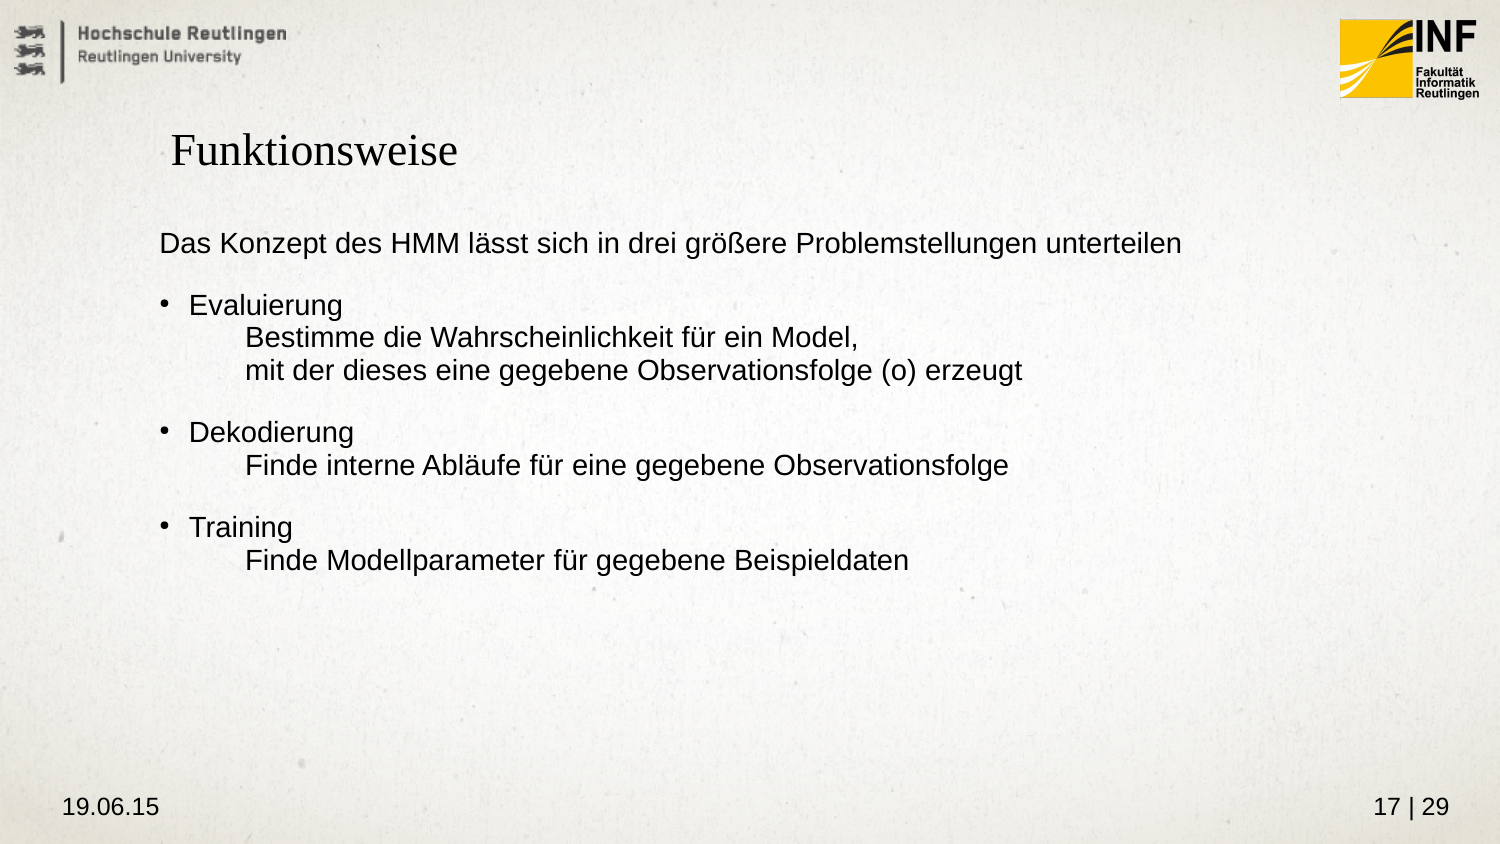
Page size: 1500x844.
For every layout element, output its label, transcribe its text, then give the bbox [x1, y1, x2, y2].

title Funktionsweise [159, 106, 1341, 188]
picture [0, 0, 1500, 844]
list Das Konzept des HMM lässt sich in drei größere Problemstellungen unterteilen Evaluierung Bestimme die Wahrscheinlichkeit für ein Model, mit der dieses eine gegebene Observationsfolge (o) erzeugt Dekodierung Finde interne Abläufe für eine gegebene Observationsfolge Training Finde Modellparameter für gegebene Beispieldaten [159, 225, 1341, 731]
